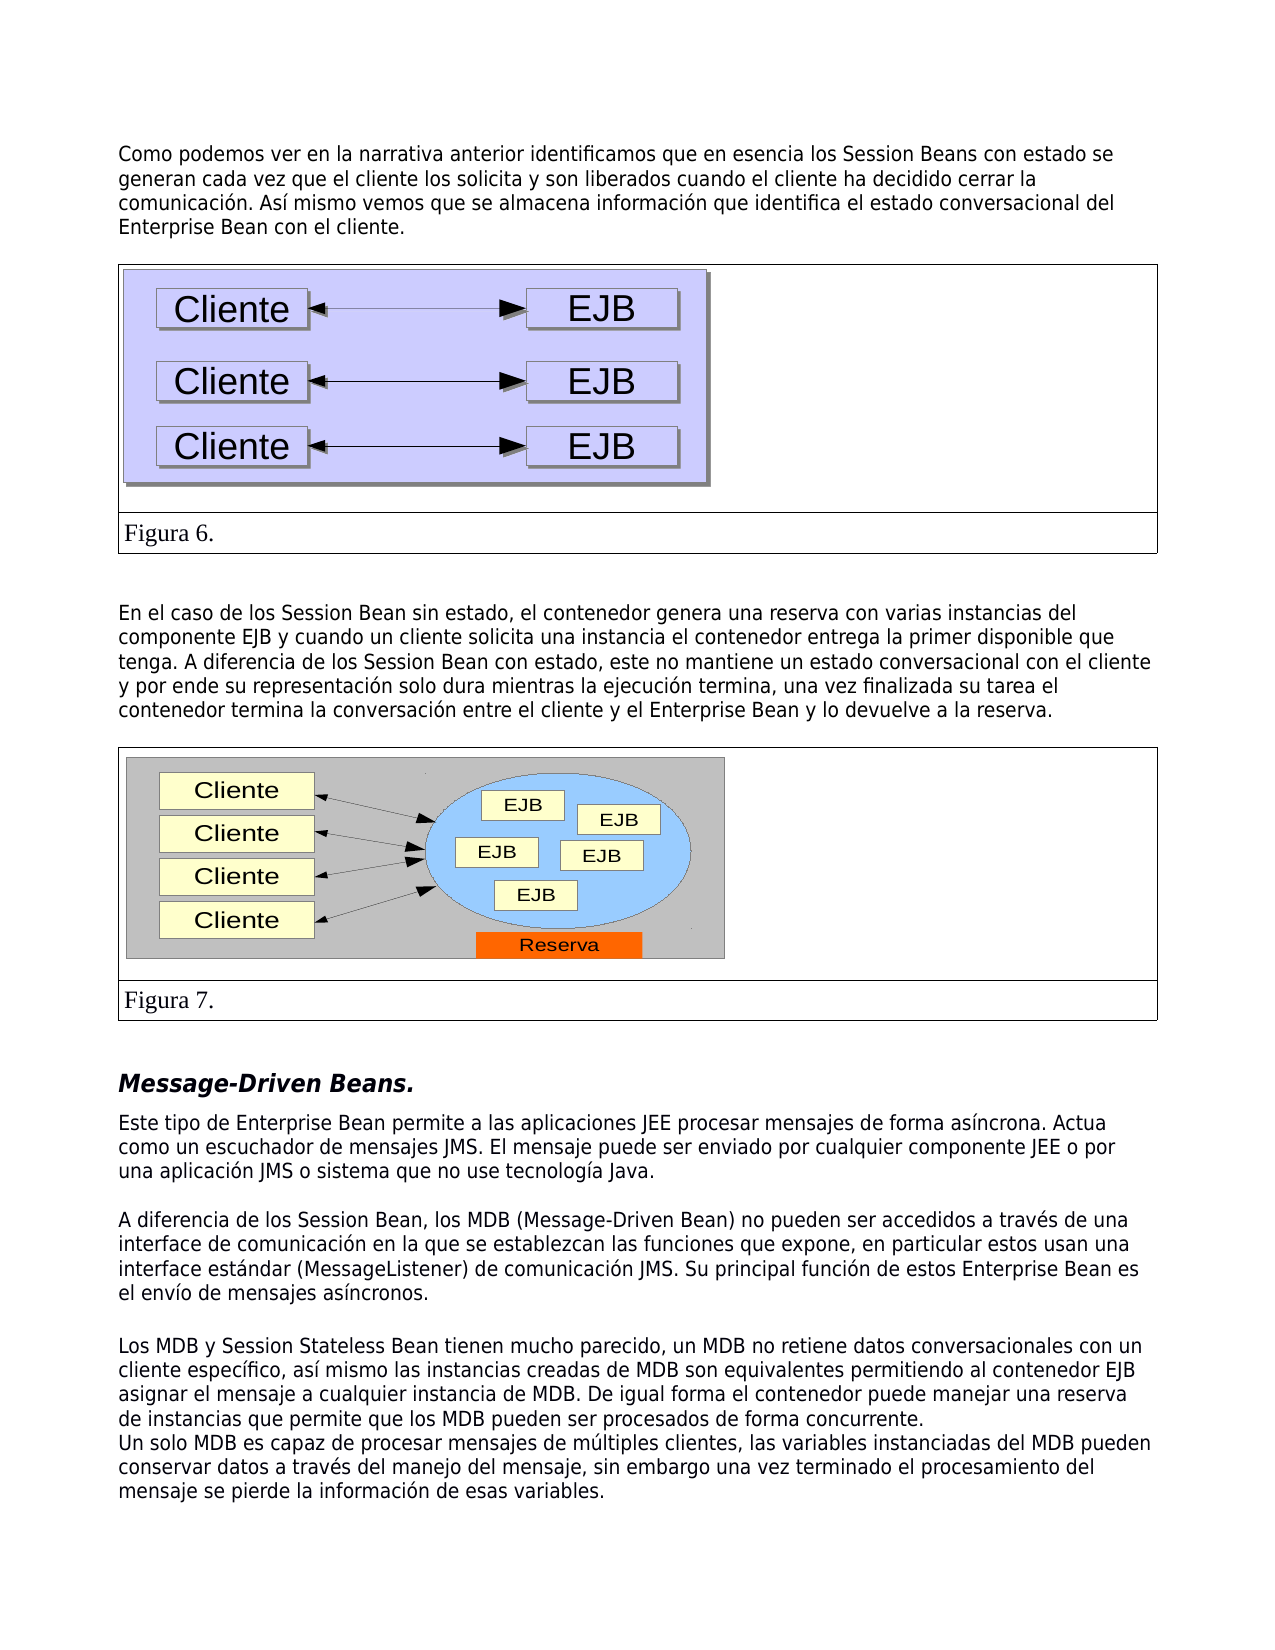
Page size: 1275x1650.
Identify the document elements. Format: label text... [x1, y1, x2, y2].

table_header [119, 748, 1157, 979]
table_cell Figura 7. [119, 981, 1157, 1020]
table_header [119, 265, 1157, 512]
text A diferencia de los Session Bean, los MDB (Message-Driven Bean) no pueden ser accedidos a través de una interface de comunicación en la que se establezcan las funciones que expone, en particular estos usan una interface estándar (MessageListener) de comunicación JMS. Su principal función de estos Enterprise Bean es el envío de mensajes asíncronos. [118, 1208, 1157, 1305]
text Un solo MDB es capaz de procesar mensajes de múltiples clientes, las variables instanciadas del MDB pueden conservar datos a través del manejo del mensaje, sin embargo una vez terminado el procesamiento del mensaje se pierde la información de esas variables. [118, 1431, 1157, 1504]
subtitle Message-Driven Beans. [118, 1069, 1157, 1098]
text En el caso de los Session Bean sin estado, el contenedor genera una reserva con varias instancias del componente EJB y cuando un cliente solicita una instancia el contenedor entrega la primer disponible que tenga. A diferencia de los Session Bean con estado, este no mantiene un estado conversacional con el cliente y por ende su representación solo dura mientras la ejecución termina, una vez finalizada su tarea el contenedor termina la conversación entre el cliente y el Enterprise Bean y lo devuelve a la reserva. [118, 601, 1157, 722]
text Este tipo de Enterprise Bean permite a las aplicaciones JEE procesar mensajes de forma asíncrona. Actua como un escuchador de mensajes JMS. El mensaje puede ser enviado por cualquier componente JEE o por una aplicación JMS o sistema que no use tecnología Java. [118, 1111, 1157, 1184]
text Los MDB y Session Stateless Bean tienen mucho parecido, un MDB no retiene datos conversacionales con un cliente específico, así mismo las instancias creadas de MDB son equivalentes permitiendo al contenedor EJB asignar el mensaje a cualquier instancia de MDB. De igual forma el contenedor puede manejar una reserva de instancias que permite que los MDB pueden ser procesados de forma concurrente. [118, 1334, 1157, 1431]
table_cell Figura 6. [119, 513, 1157, 552]
text Como podemos ver en la narrativa anterior identificamos que en esencia los Session Beans con estado se generan cada vez que el cliente los solicita y son liberados cuando el cliente ha decidido cerrar la comunicación. Así mismo vemos que se almacena información que identifica el estado conversacional del Enterprise Bean con el cliente. [118, 142, 1157, 239]
